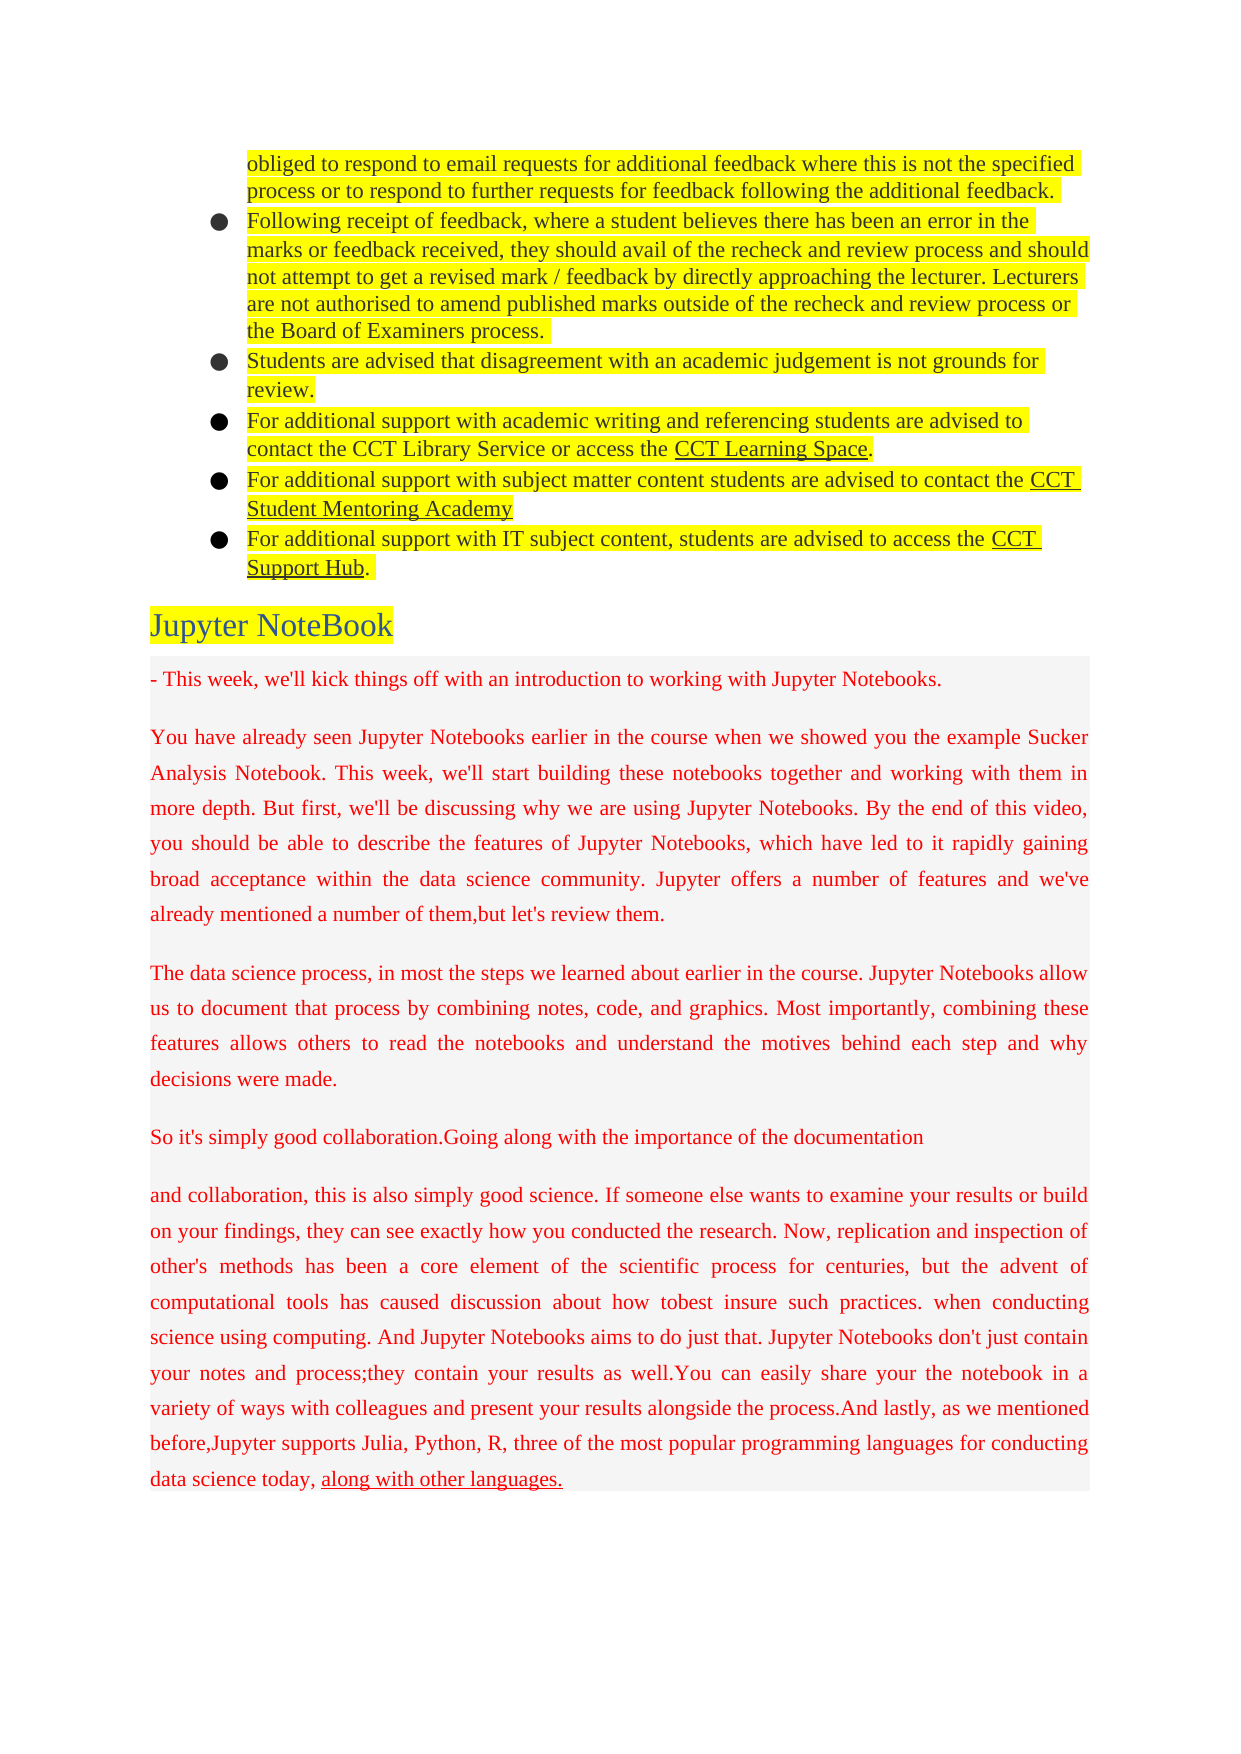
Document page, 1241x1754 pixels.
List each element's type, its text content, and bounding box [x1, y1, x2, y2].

text The data science process, in most the steps we learned about earlier in the course. Jupyter Notebooks allow us to document that process by combining notes, code, and graphics. Most importantly, combining these features allows others to read the notebooks and understand the motives behind each step and why decisions were made. [150, 949, 1090, 1091]
text So it's simply good collaboration.Going along with the importance of the documentation [150, 1114, 1090, 1149]
list For additional support with academic writing and referencing students are advised to contact the CCT Library Service or access the CCT Learning Space. [209, 403, 1090, 462]
list obliged to respond to email requests for additional feedback where this is not the specified process or to respond to further requests for feedback following the additional feedback. [209, 150, 1090, 203]
text You have already seen Jupyter Notebooks earlier in the course when we showed you the example Sucker Analysis Notebook. This week, we'll start building these notebooks together and working with them in more depth. But first, we'll be discussing why we are using Jupyter Notebooks. By the end of this video, you should be able to describe the features of Jupyter Notebooks, which have led to it rapidly gaining broad acceptance within the data science community. Jupyter offers a number of features and we've already mentioned a number of them,but let's review them. [150, 714, 1090, 926]
text and collaboration, this is also simply good science. If someone else wants to examine your results or build on your findings, they can see exactly how you conducted the research. Now, replication and inspection of other's methods has been a core element of the scientific process for centuries, but the advent of computational tools has caused discussion about how tobest insure such practices. when conducting science using computing. And Jupyter Notebooks aims to do just that. Jupyter Notebooks don't just contain your notes and process;they contain your results as well.You can easily share your the notebook in a variety of ways with colleagues and present your results alongside the process.And lastly, as we mentioned before,Jupyter supports Julia, Python, R, three of the most popular programming languages for conducting data science today, along with other languages. [150, 1172, 1090, 1491]
list For additional support with subject matter content students are advised to contact the CCT Student Mentoring Academy [209, 463, 1090, 521]
list For additional support with IT subject content, students are advised to access the CCT Support Hub. [209, 522, 1090, 580]
list Following receipt of feedback, where a student believes there has been an error in the marks or feedback received, they should avail of the recheck and review process and should not attempt to get a revised mark / feedback by directly approaching the lecturer. Lecturers are not authorised to amend published marks outside of the recheck and review process or the Board of Examiners process. [209, 204, 1090, 344]
subtitle Jupyter NoteBook [150, 606, 1090, 644]
text - This week, we'll kick things off with an introduction to working with Jupyter Notebooks. [150, 656, 1090, 691]
list Students are advised that disagreement with an academic judgement is not grounds for review. [209, 344, 1090, 403]
